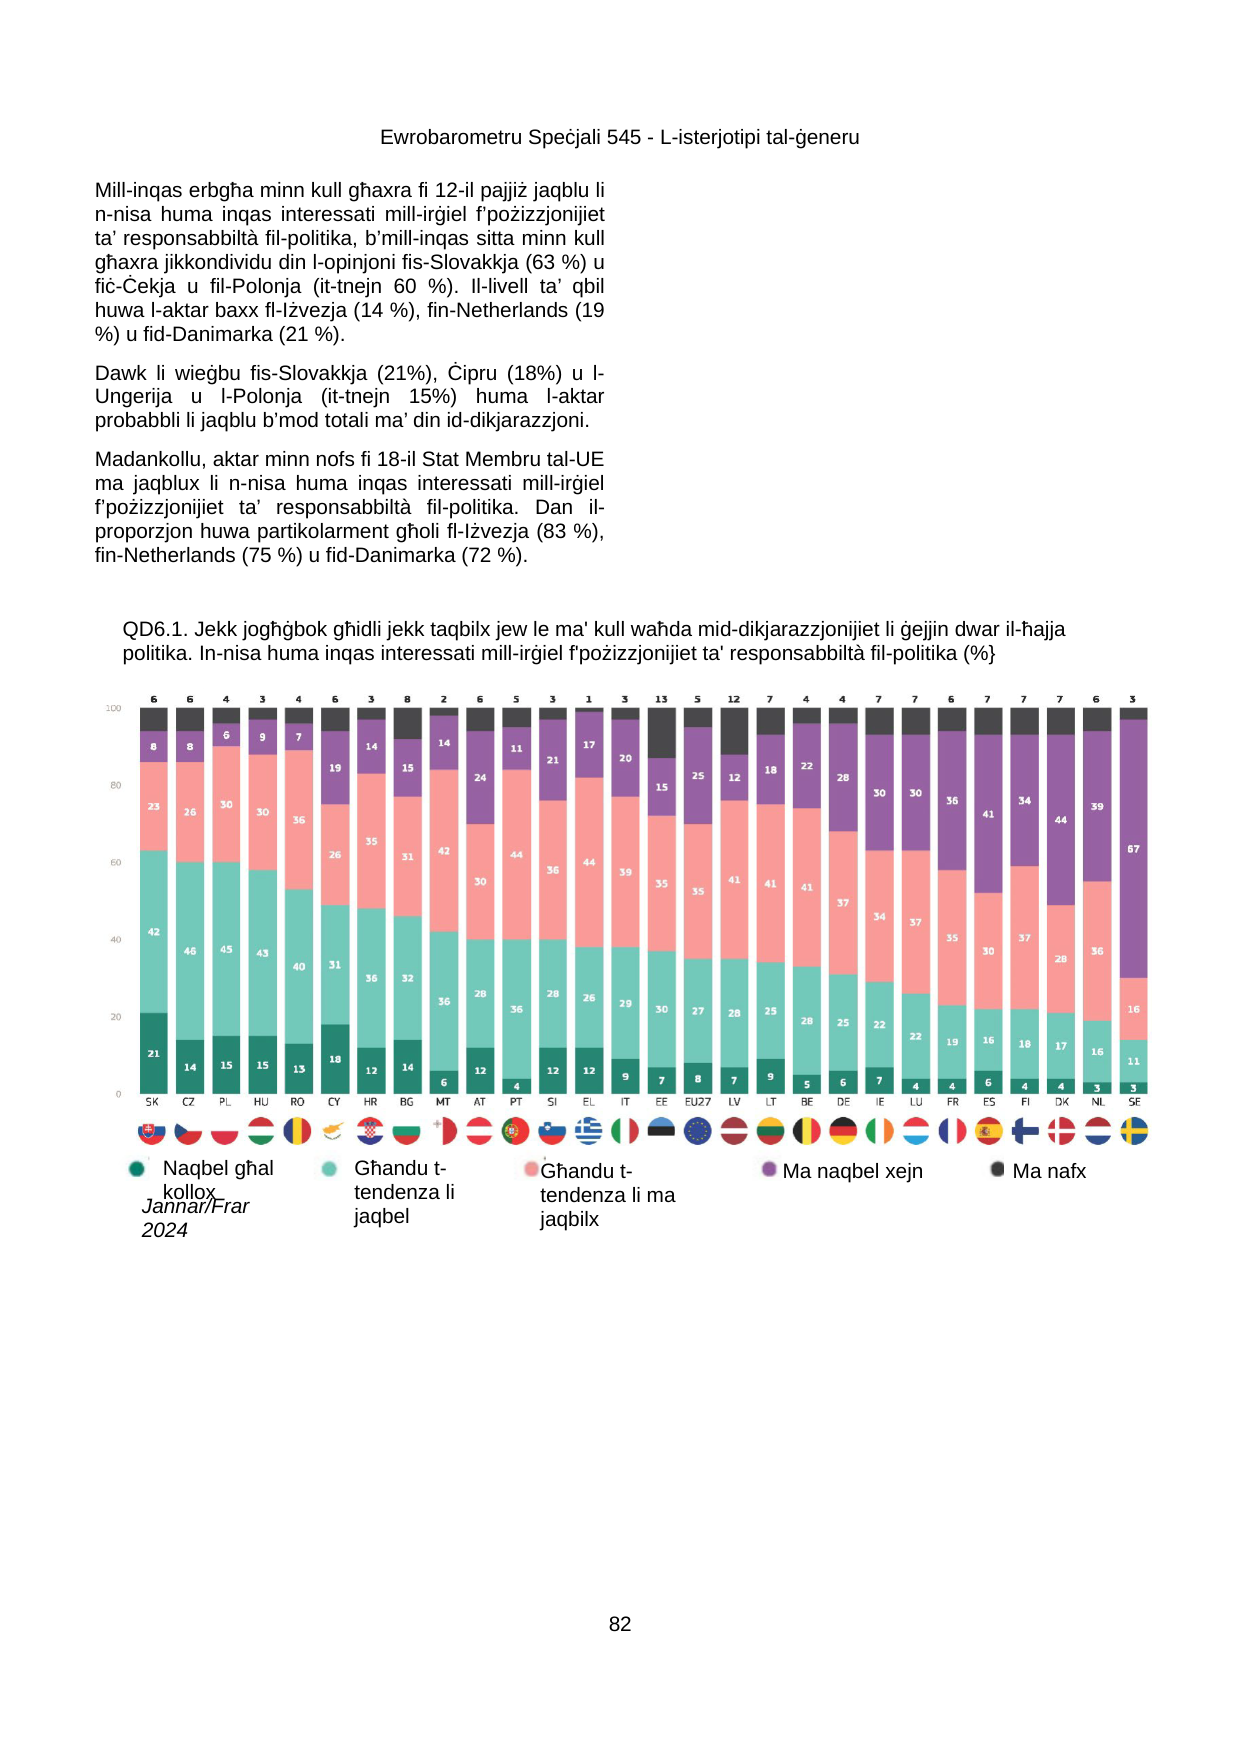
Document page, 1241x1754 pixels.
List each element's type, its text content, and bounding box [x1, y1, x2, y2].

text Madankollu, aktar minn nofs fi 18-il Stat Membru tal-UE ma jaqblux li n-nisa huma inqas interessati mill-irġiel f’pożizzjonijiet ta’ responsabbiltà fil-politika. Dan il-proporzjon huwa partikolarment għoli fl-Iżvezja (83 %), fin-Netherlands (75 %) u fid-Danimarka (72 %). [94, 447, 605, 567]
picture [96, 688, 1152, 1146]
text Mill-inqas erbgħa minn kull għaxra fi 12-il pajjiż jaqblu li n-nisa huma inqas interessati mill-irġiel f’pożizzjonijiet ta’ responsabbiltà fil-politika, b’mill-inqas sitta minn kull għaxra jikkondividu din l-opinjoni fis-Slovakkja (63 %) u fiċ-Ċekja u fil-Polonja (it-tnejn 60 %). Il-livell ta’ qbil huwa l-aktar baxx fl-Iżvezja (14 %), fin-Netherlands (19 %) u fid-Danimarka (21 %). [94, 178, 605, 346]
picture [118, 1150, 1004, 1181]
text Dawk li wieġbu fis-Slovakkja (21%), Ċipru (18%) u l-Ungerija u l-Polonja (it-tnejn 15%) huma l-aktar probabbli li jaqblu b’mod totali ma’ din id-dikjarazzjoni. [94, 360, 605, 432]
